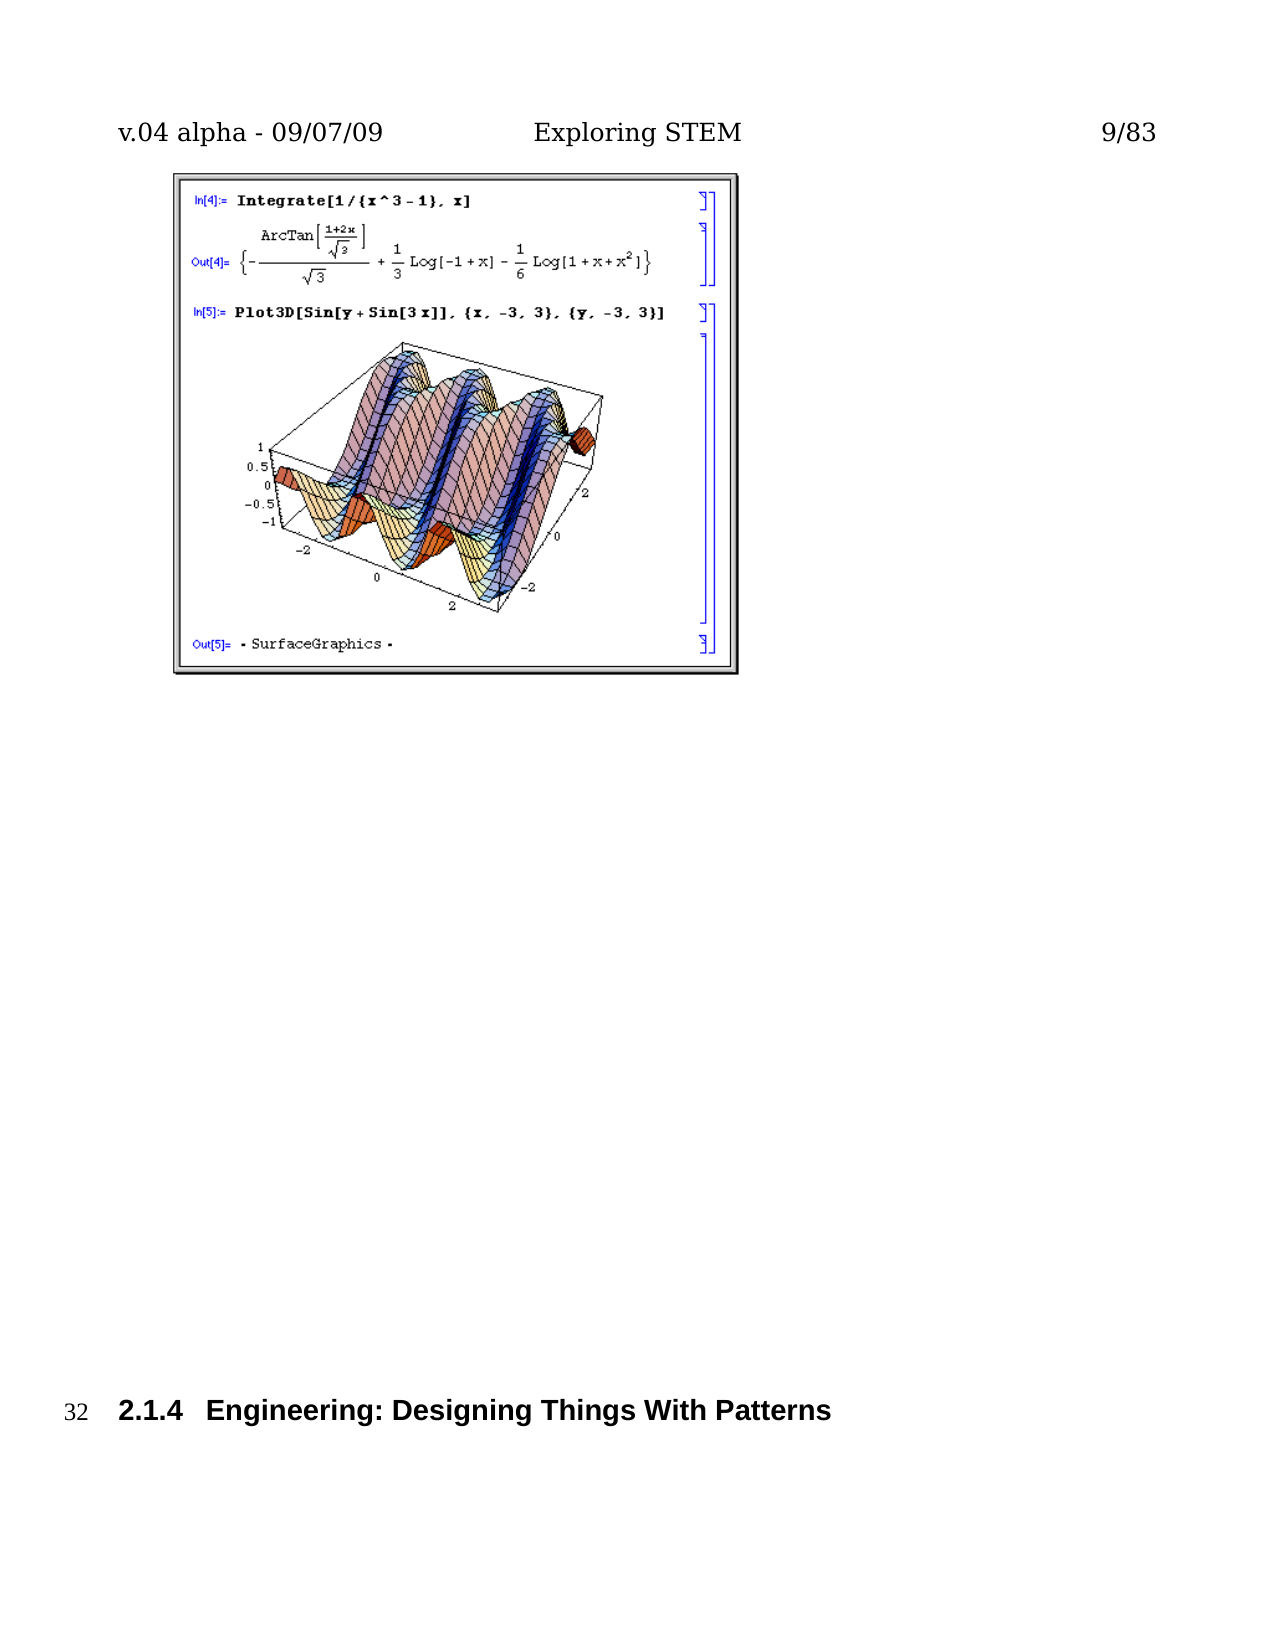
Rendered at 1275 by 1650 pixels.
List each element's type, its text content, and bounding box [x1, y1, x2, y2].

picture [172, 172, 740, 676]
subtitle Engineering: Designing Things With Patterns [118, 1393, 1157, 1427]
